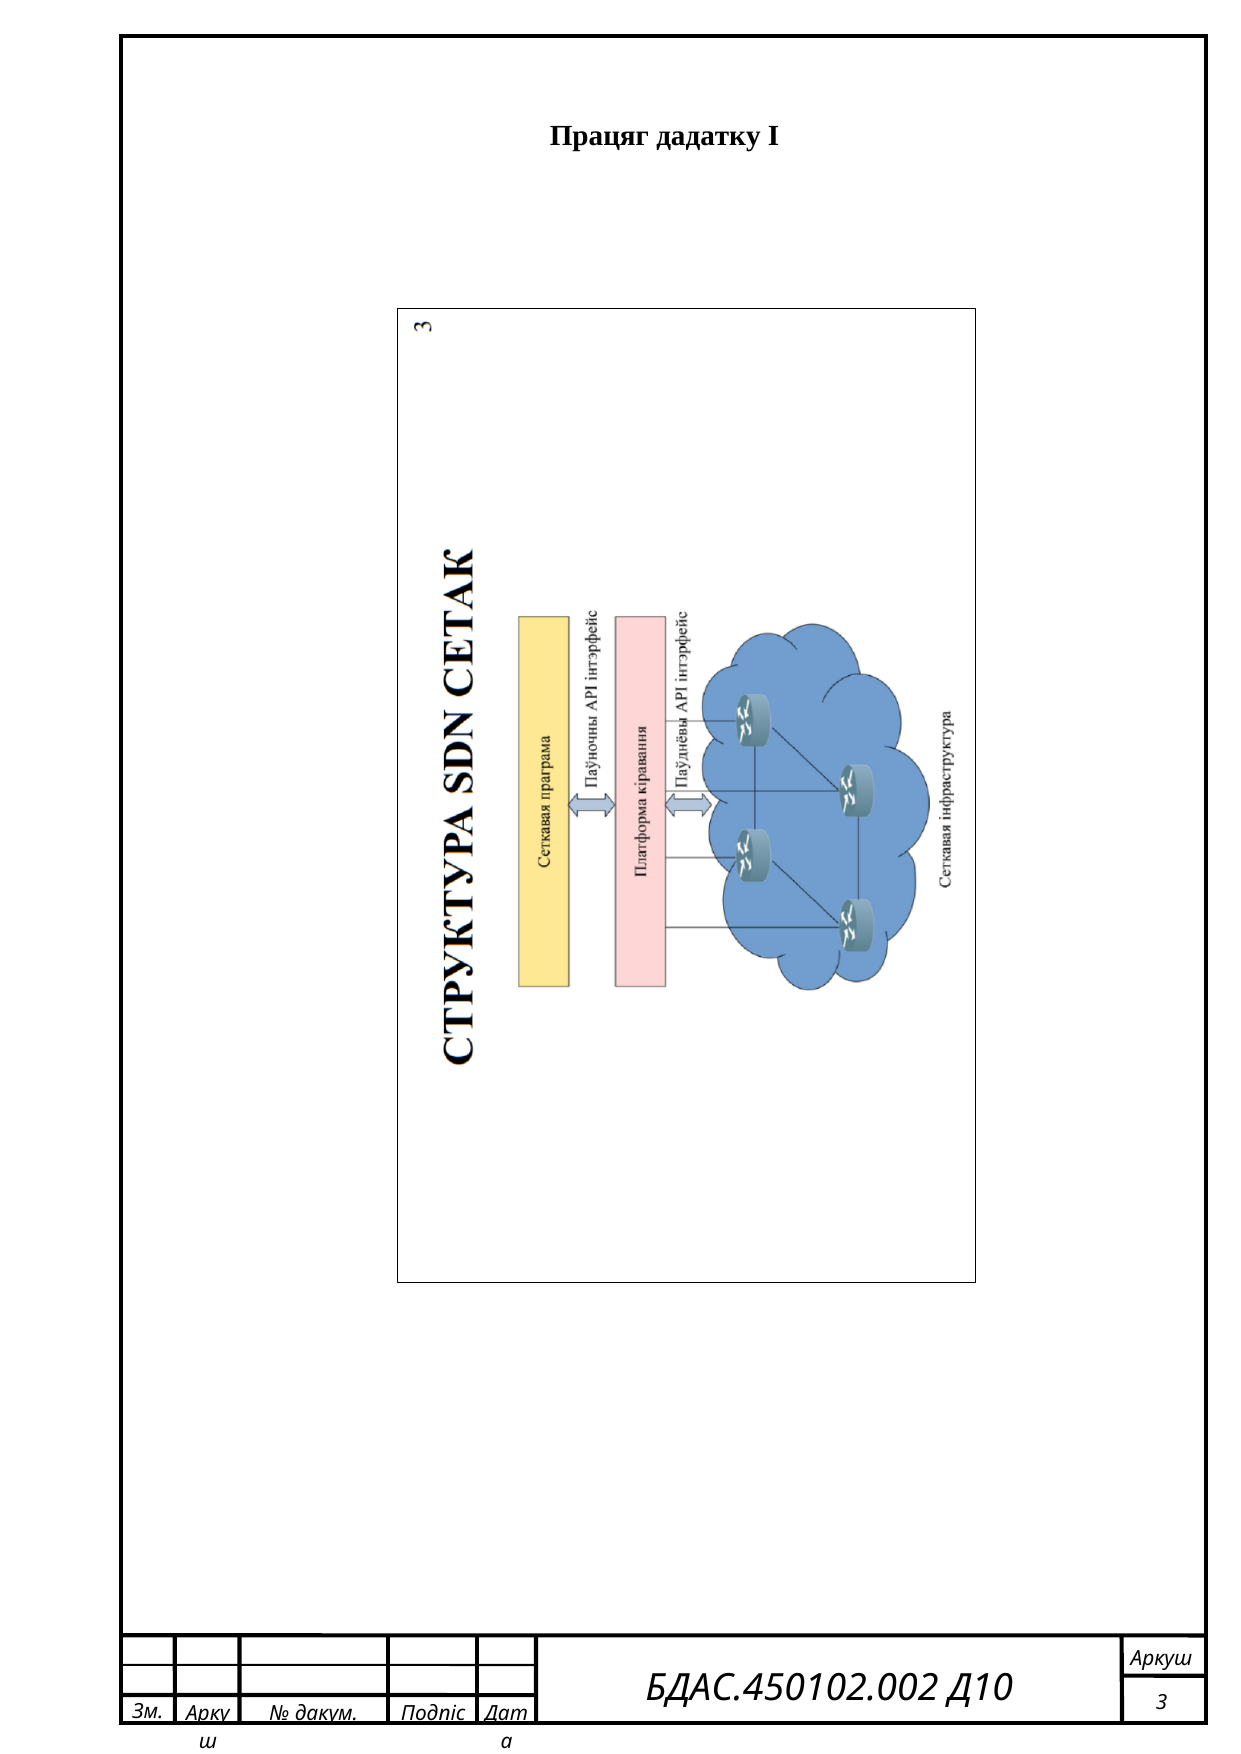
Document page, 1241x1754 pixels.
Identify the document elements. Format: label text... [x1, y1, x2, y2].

subtitle Працяг дадатку I [177, 118, 1152, 152]
picture [407, 310, 971, 1282]
